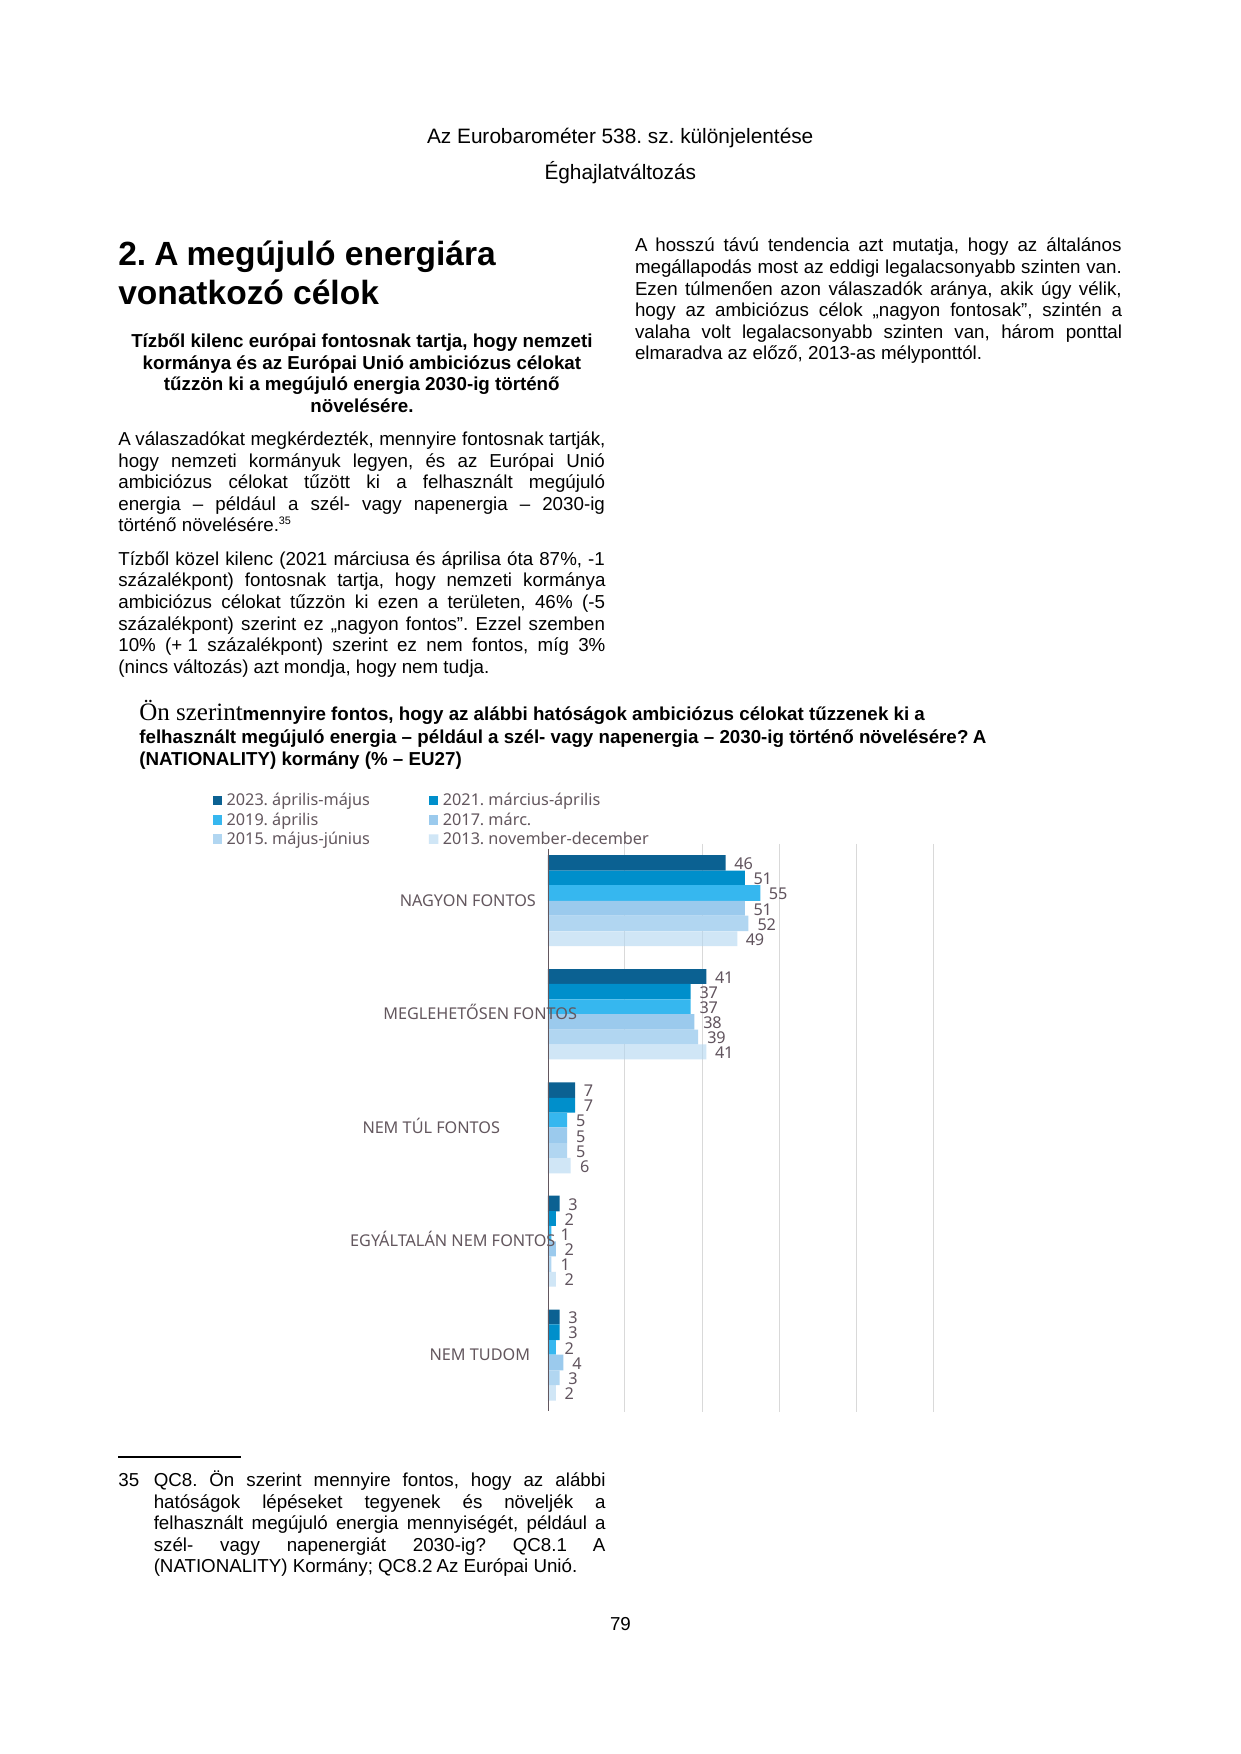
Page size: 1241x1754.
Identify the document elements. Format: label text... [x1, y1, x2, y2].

text A válaszadókat megkérdezték, mennyire fontosnak tartják, hogy nemzeti kormányuk legyen, és az Európai Unió ambiciózus célokat tűzött ki a felhasznált megújuló energia – például a szél- vagy napenergia – 2030-ig történő növelésére. [118, 428, 605, 536]
text Tízből közel kilenc (2021 márciusa és áprilisa óta 87%, -1 százalékpont) fontosnak tartja, hogy nemzeti kormánya ambiciózus célokat tűzzön ki ezen a területen, 46% (-5 százalékpont) szerint ez „nagyon fontos”. Ezzel szemben 10% (+ 1 százalékpont) szerint ez nem fontos, míg 3% (nincs változás) azt mondja, hogy nem tudja. [118, 548, 605, 677]
text QC8. Ön szerint mennyire fontos, hogy az alábbi hatóságok lépéseket tegyenek és növeljék a felhasznált megújuló energia mennyiségét, például a szél- vagy napenergiát 2030-ig? QC8.1 A (NATIONALITY) Kormány; QC8.2 Az Európai Unió. [118, 1469, 605, 1577]
text Tízből kilenc európai fontosnak tartja, hogy nemzeti kormánya és az Európai Unió ambiciózus célokat tűzzön ki a megújuló energia 2030-ig történő növelésére. [118, 330, 605, 416]
text A hosszú távú tendencia azt mutatja, hogy az általános megállapodás most az eddigi legalacsonyabb szinten van. Ezen túlmenően azon válaszadók aránya, akik úgy vélik, hogy az ambiciózus célok „nagyon fontosak”, szintén a valaha volt legalacsonyabb szinten van, három ponttal elmaradva az előző, 2013-as mélyponttól. [635, 234, 1122, 363]
subtitle 2. A megújuló energiára vonatkozó célok [118, 234, 605, 311]
